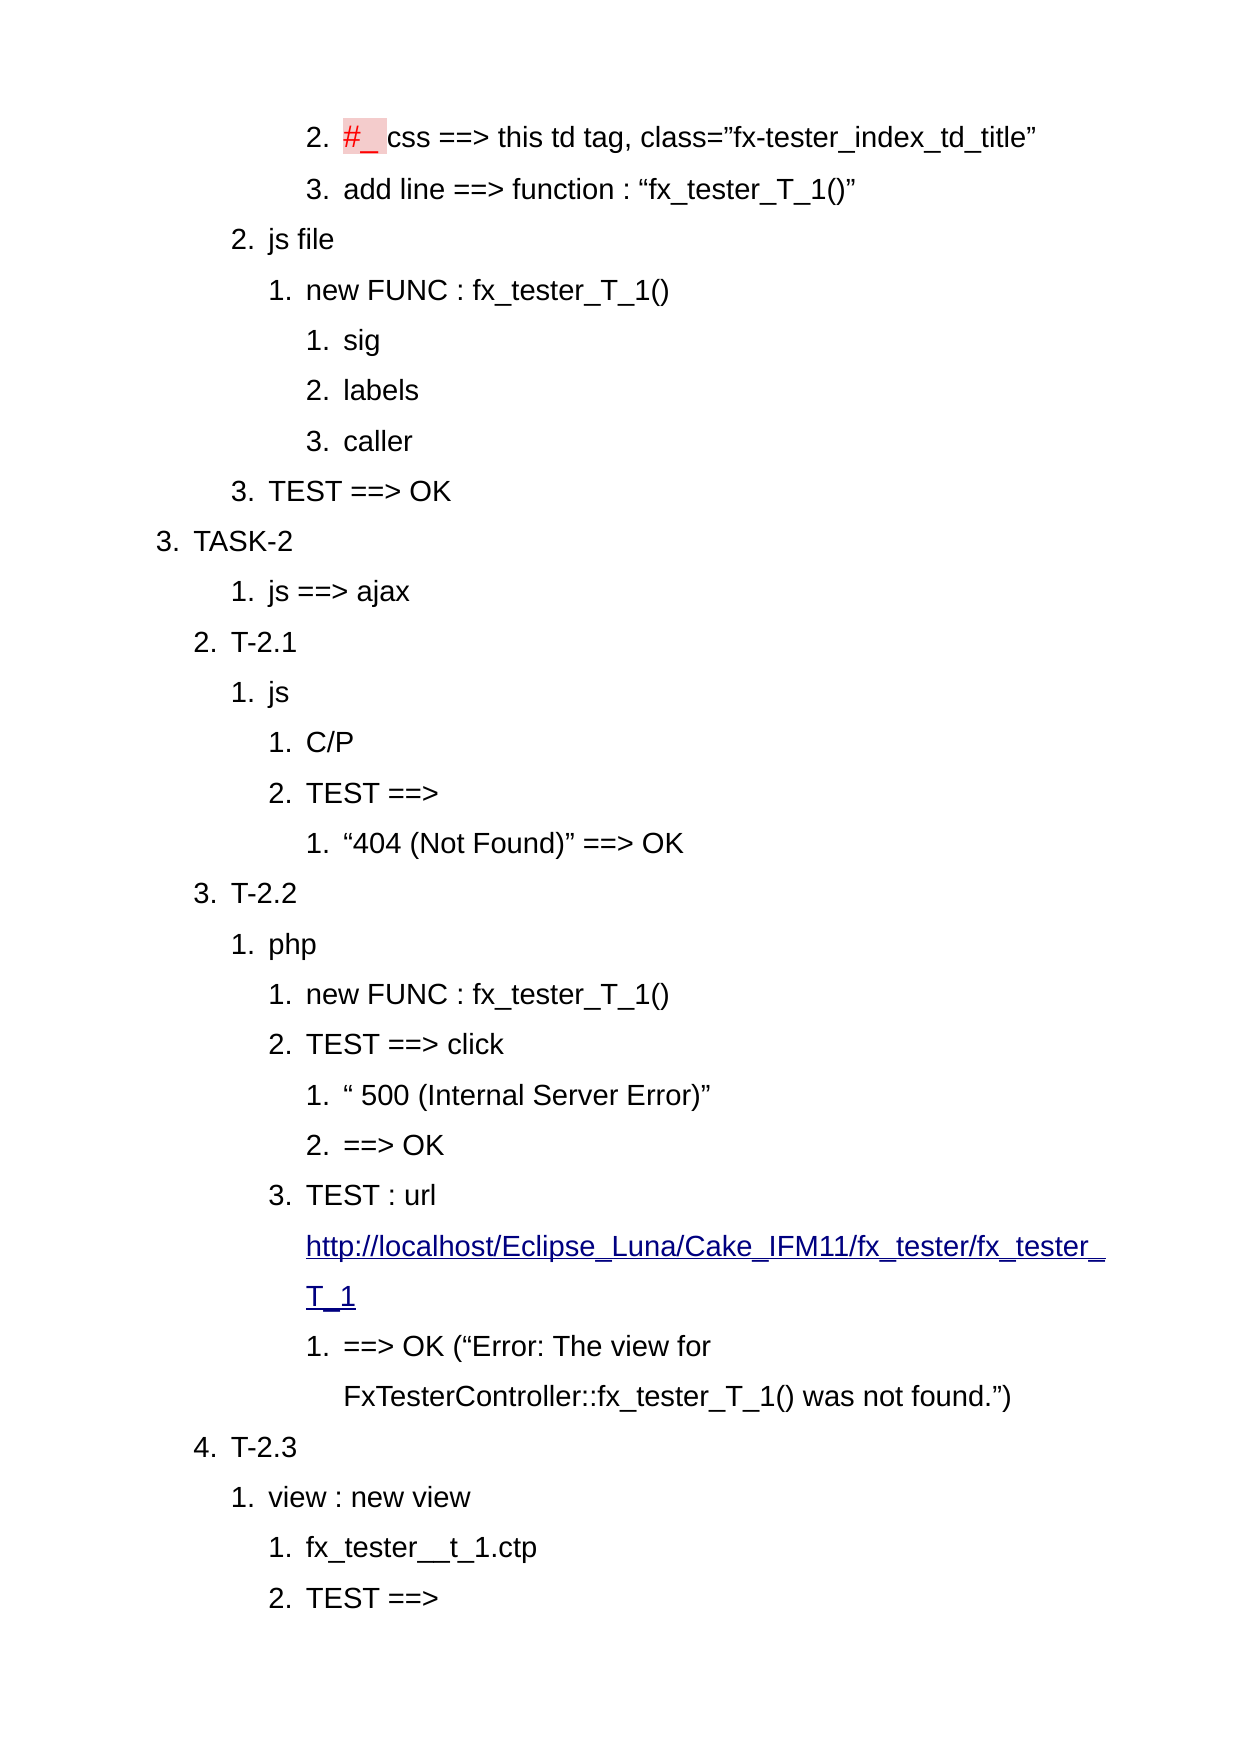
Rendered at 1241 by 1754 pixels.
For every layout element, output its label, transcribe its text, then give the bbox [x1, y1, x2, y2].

list new FUNC : fx_tester_T_1() [268, 977, 1122, 1011]
list js file [231, 222, 1122, 256]
list #_ css ==> this td tag, class=”fx-tester_index_td_title” [306, 118, 1122, 154]
list TEST : url http://localhost/Eclipse_Luna/Cake_IFM11/fx_tester/fx_tester_T_1 [268, 1178, 1122, 1312]
list add line ==> function : “fx_tester_T_1()” [306, 172, 1122, 206]
list view : new view [231, 1480, 1122, 1514]
list caller [306, 423, 1122, 457]
list TEST ==> click [268, 1027, 1122, 1061]
list T-2.3 [193, 1430, 1122, 1463]
list ==> OK (“Error: The view for FxTesterController::fx_tester_T_1() was not found.”) [306, 1329, 1122, 1413]
list TEST ==> OK [231, 474, 1122, 507]
list “ 500 (Internal Server Error)” [306, 1078, 1122, 1111]
list fx_tester__t_1.ctp [268, 1530, 1122, 1564]
list js [231, 675, 1122, 709]
list T-2.2 [193, 876, 1122, 910]
list T-2.1 [193, 625, 1122, 658]
list “404 (Not Found)” ==> OK [306, 826, 1122, 859]
list new FUNC : fx_tester_T_1() [268, 273, 1122, 306]
list labels [306, 373, 1122, 407]
list sig [306, 323, 1122, 356]
list php [231, 927, 1122, 960]
list TEST ==> [268, 1581, 1122, 1614]
list ==> OK [306, 1128, 1122, 1161]
list C/P [268, 725, 1122, 759]
list TEST ==> [268, 776, 1122, 809]
list js ==> ajax [231, 574, 1122, 608]
list TASK-2 [156, 524, 1122, 558]
